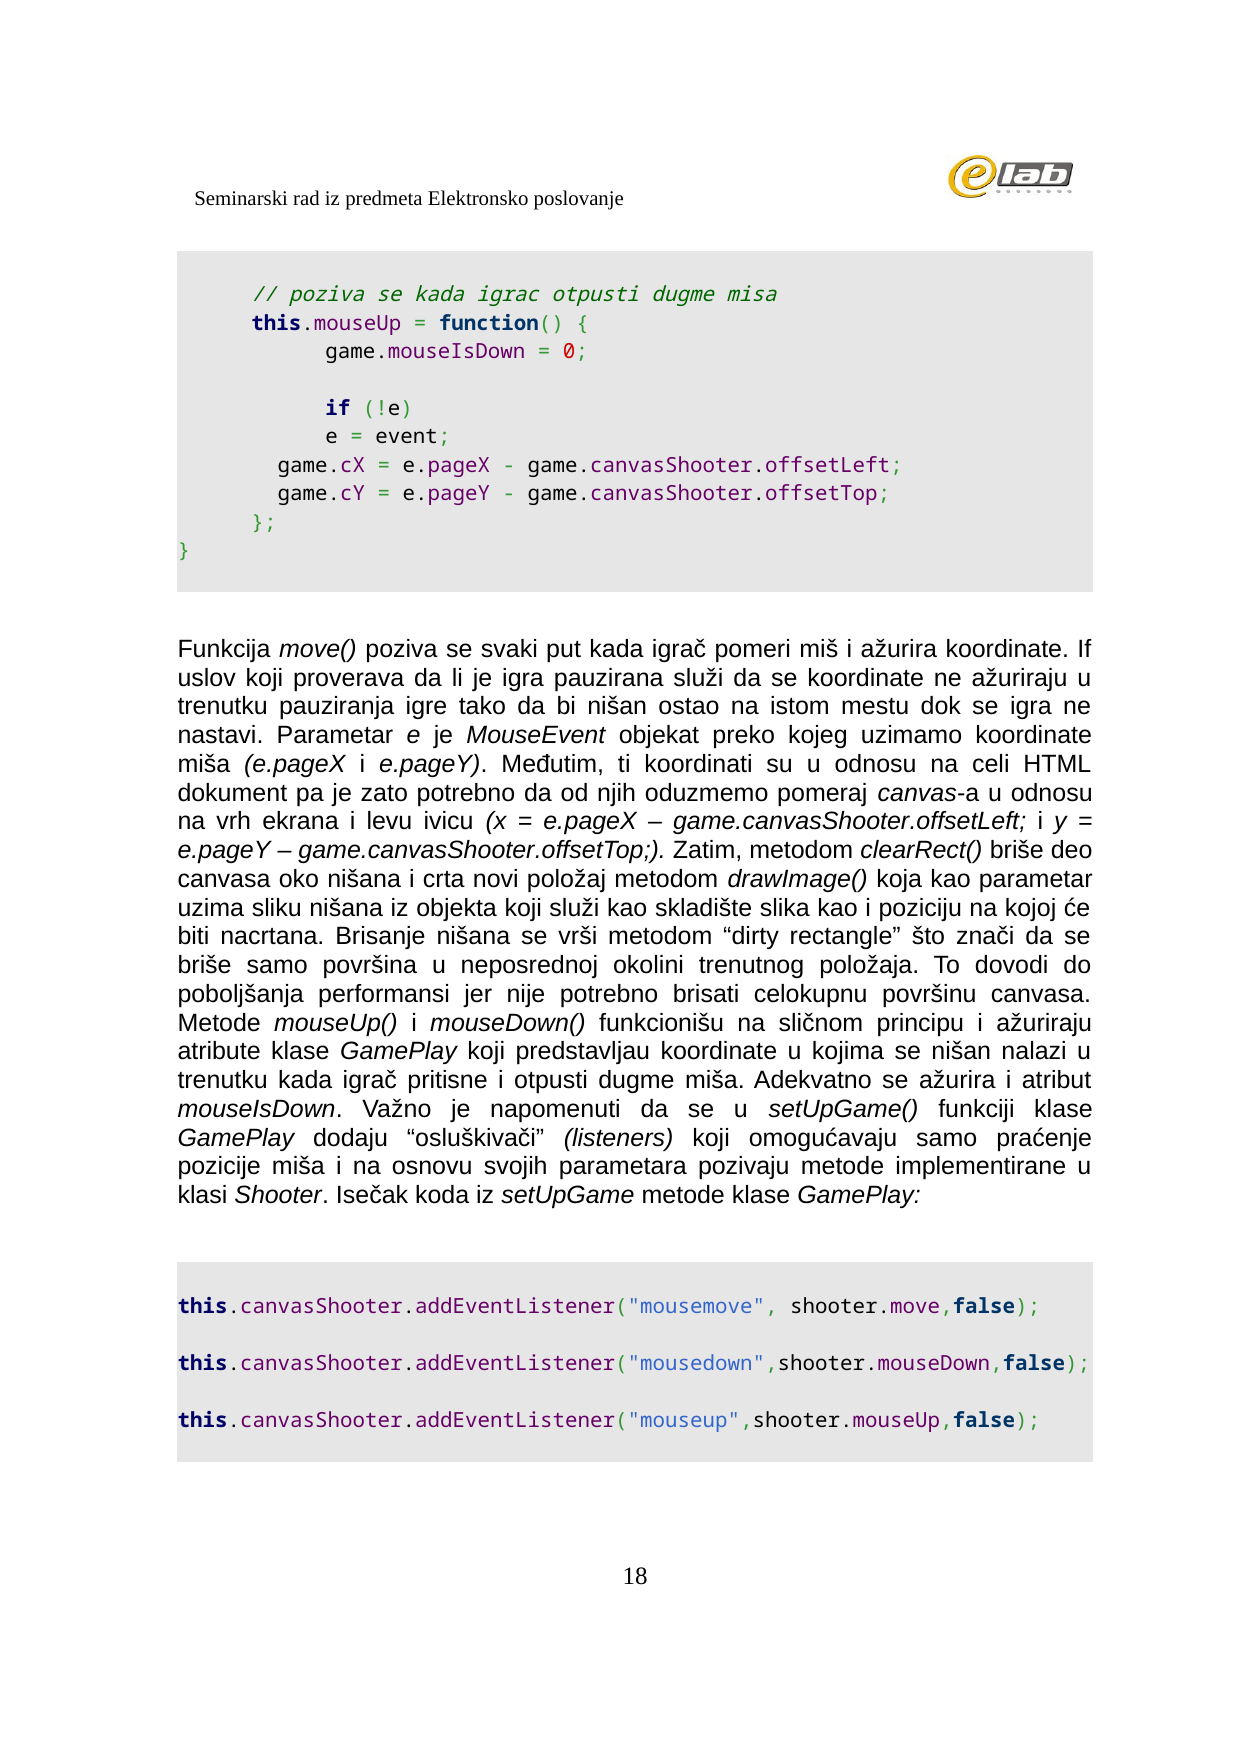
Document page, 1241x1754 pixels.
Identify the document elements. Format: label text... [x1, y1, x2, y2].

text if (!e) [177, 393, 1093, 422]
text game.cY = e.pageY - game.canvasShooter.offsetTop; [177, 478, 1093, 507]
text e = event; [177, 422, 1093, 450]
text this.canvasShooter.addEventListener("mousemove", shooter.move,false); [177, 1291, 1093, 1320]
text this.canvasShooter.addEventListener("mouseup",shooter.mouseUp,false); [177, 1405, 1093, 1434]
text }; [177, 507, 1093, 535]
text this.canvasShooter.addEventListener("mousedown",shooter.mouseDown,false); [177, 1348, 1093, 1377]
text this.mouseUp = function() { [177, 308, 1093, 336]
picture [946, 155, 1074, 198]
text game.cX = e.pageX - game.canvasShooter.offsetLeft; [177, 450, 1093, 478]
text Funkcija move() poziva se svaki put kada igrač pomeri miš i ažurira koordinate. If uslov koji proverava da li je igra pauzirana služi da se koordinate ne ažuriraju u trenutku pauziranja igre tako da bi nišan ostao na istom mestu dok se igra ne nastavi. Parametar e je MouseEvent objekat preko kojeg uzimamo koordinate miša (e.pageX i e.pageY). Međutim, ti koordinati su u odnosu na celi HTML dokument pa je zato potrebno da od njih oduzmemo pomeraj canvas-a u odnosu na vrh ekrana i levu ivicu (x = e.pageX – game.canvasShooter.offsetLeft; i y = e.pageY – game.canvasShooter.offsetTop;). Zatim, metodom clearRect() briše deo canvasa oko nišana i crta novi položaj metodom drawImage() koja kao parametar uzima sliku nišana iz objekta koji služi kao skladište slika kao i poziciju na kojoj će biti nacrtana. Brisanje nišana se vrši metodom “dirty rectangle” što znači da se briše samo površina u neposrednoj okolini trenutnog položaja. To dovodi do poboljšanja performansi jer nije potrebno brisati celokupnu površinu canvasa. Metode mouseUp() i mouseDown() funkcionišu na sličnom principu i ažuriraju atribute klase GamePlay koji predstavljau koordinate u kojima se nišan nalazi u trenutku kada igrač pritisne i otpusti dugme miša. Adekvatno se ažurira i atribut mouseIsDown. Važno je napomenuti da se u setUpGame() funkciji klase GamePlay dodaju “osluškivači” (listeners) koji omogućavaju samo praćenje pozicije miša i na osnovu svojih parametara pozivaju metode implementirane u klasi Shooter. Isečak koda iz setUpGame metode klase GamePlay: [177, 634, 1093, 1209]
text game.mouseIsDown = 0; [177, 336, 1093, 365]
text // poziva se kada igrac otpusti dugme misa [177, 279, 1093, 308]
text } [177, 535, 1093, 564]
